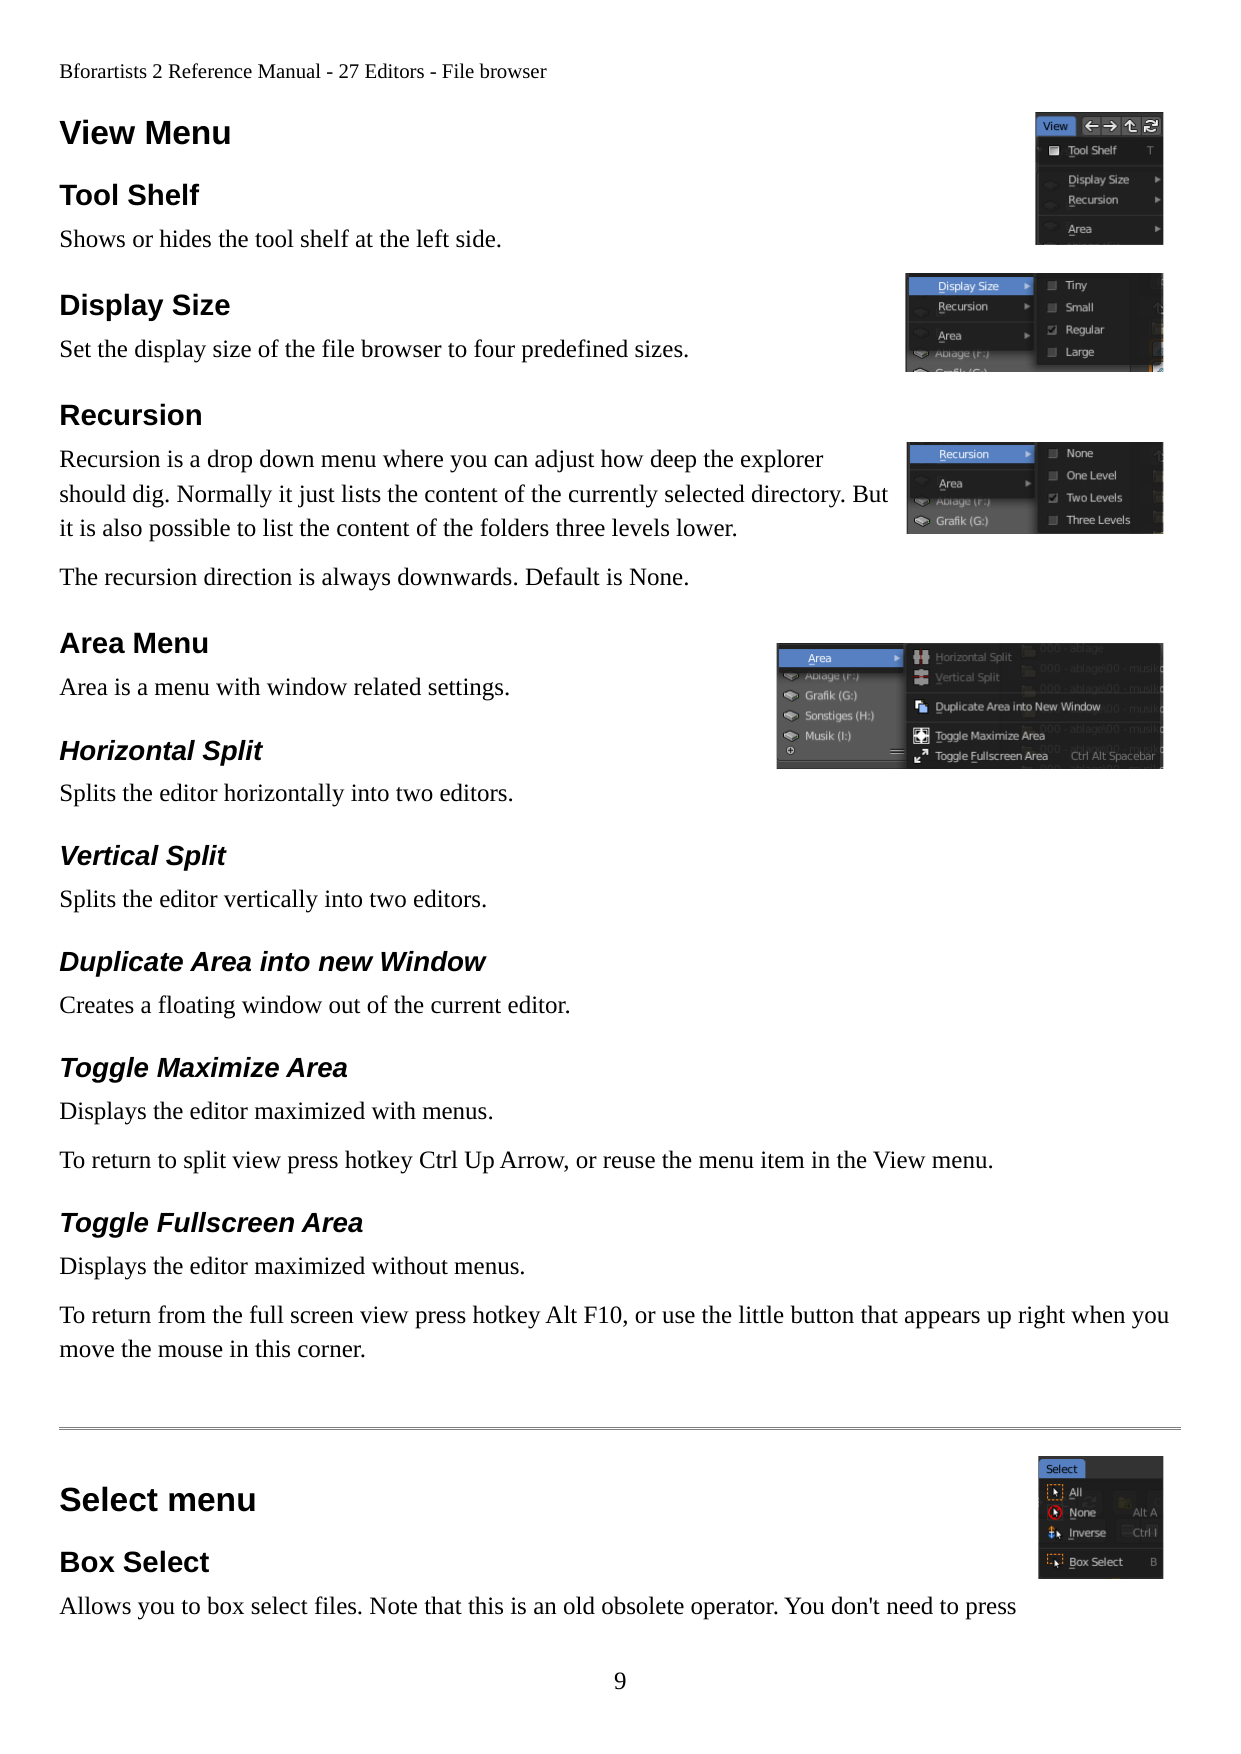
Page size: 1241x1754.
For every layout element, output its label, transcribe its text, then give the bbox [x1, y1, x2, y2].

text Splits the editor horizontally into two editors. [59, 778, 1181, 807]
picture [1035, 112, 1164, 245]
text Splits the editor vertically into two editors. [59, 884, 1181, 913]
picture [906, 442, 1164, 534]
text Allows you to box select files. Note that this is an old obsolete operator. You don't need to press [59, 1591, 1181, 1620]
subtitle Select menu [59, 1479, 1038, 1518]
text Shows or hides the tool shelf at the left side. [59, 224, 1181, 253]
subtitle Horizontal Split [59, 734, 776, 766]
picture [1038, 1456, 1164, 1579]
text The recursion direction is always downwards. Default is None. [59, 562, 1181, 591]
subtitle [1164, 178, 1181, 212]
text Displays the editor maximized without menus. [59, 1251, 1181, 1280]
subtitle Duplicate Area into new Window [59, 946, 1181, 978]
subtitle Toggle Maximize Area [59, 1052, 1181, 1083]
subtitle Recursion [59, 398, 1181, 432]
picture [905, 273, 1164, 372]
text Recursion is a drop down menu where you can adjust how deep the explorer should dig. Normally it just lists the content of the currently selected directory. But it is also possible to list the content of the folders three levels lower. [59, 444, 1181, 542]
text Displays the editor maximized with menus. [59, 1096, 1181, 1125]
subtitle Box Select [59, 1545, 1038, 1579]
subtitle Tool Shelf [59, 178, 1035, 212]
subtitle [1164, 734, 1181, 766]
subtitle [1164, 113, 1181, 151]
subtitle Area Menu [59, 626, 1181, 660]
text Area is a menu with window related settings. [59, 672, 776, 701]
picture [776, 643, 1164, 769]
subtitle [1164, 1479, 1181, 1518]
subtitle [1164, 288, 1181, 322]
subtitle View Menu [59, 113, 1035, 151]
subtitle Vertical Split [59, 840, 1181, 872]
subtitle Display Size [59, 288, 905, 322]
text To return to split view press hotkey Ctrl Up Arrow, or reuse the menu item in the View menu. [59, 1145, 1181, 1174]
subtitle [1164, 1545, 1181, 1579]
text Creates a floating window out of the current editor. [59, 990, 1181, 1019]
text To return from the full screen view press hotkey Alt F10, or use the little button that appears up right when you move the mouse in this corner. [59, 1300, 1181, 1363]
text Set the display size of the file browser to four predefined sizes. [59, 334, 905, 363]
subtitle Toggle Fullscreen Area [59, 1207, 1181, 1238]
